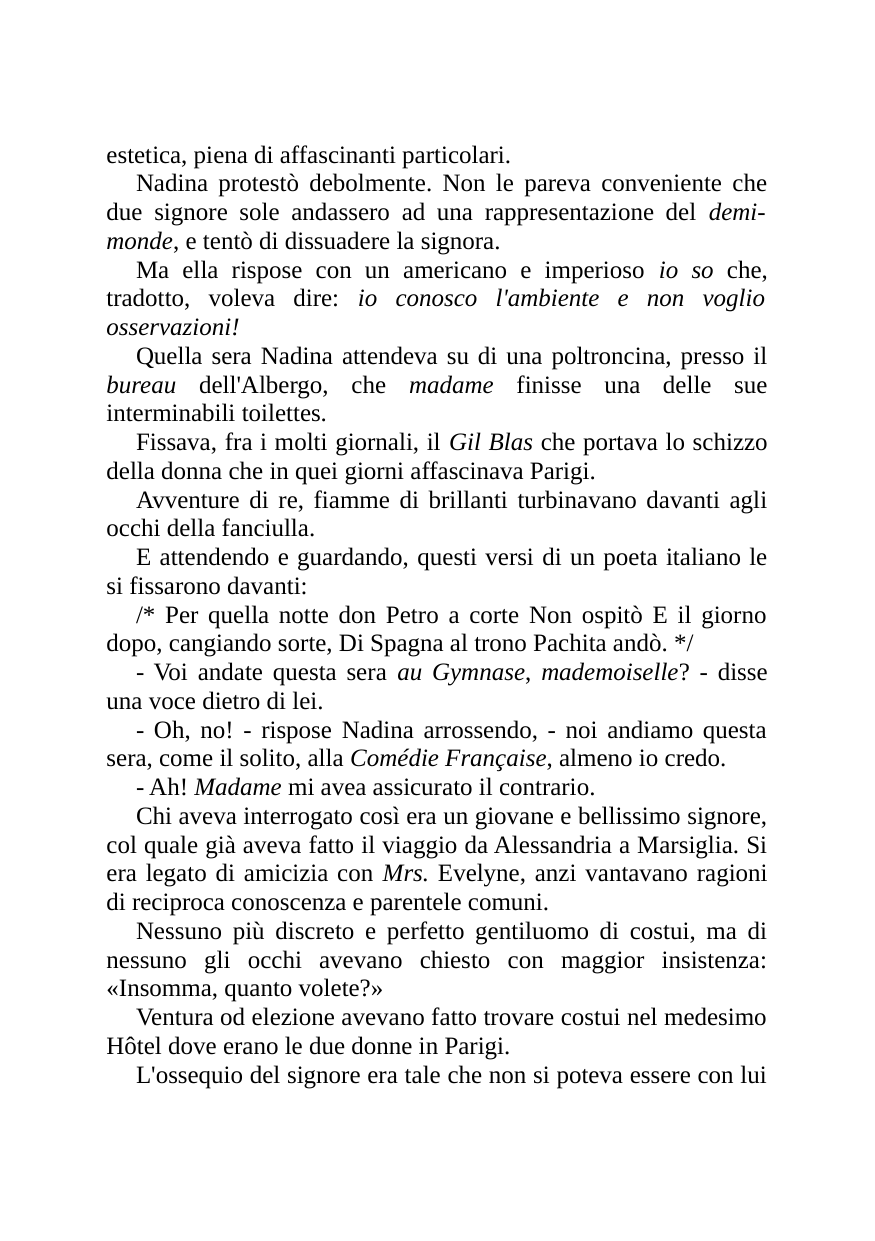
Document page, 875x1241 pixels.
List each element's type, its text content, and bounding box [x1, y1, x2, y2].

text Nessuno più discreto e perfetto gentiluomo di costui, ma di nessuno gli occhi avevano chiesto con maggior insistenza: «Insomma, quanto volete?» [106, 916, 768, 1002]
text L'ossequio del signore era tale che non si poteva essere con lui [106, 1060, 768, 1088]
text Nadina protestò debolmente. Non le pareva conveniente che due signore sole andassero ad una rappresentazione del demi-monde, e tentò di dissuadere la signora. [106, 168, 768, 255]
text - Voi andate questa sera au Gymnase, mademoiselle? - disse una voce dietro di lei. [106, 657, 768, 715]
text Quella sera Nadina attendeva su di una poltroncina, presso il bureau dell'Albergo, che madame finisse una delle sue interminabili toilettes. [106, 341, 768, 427]
text Ventura od elezione avevano fatto trovare costui nel medesimo Hôtel dove erano le due donne in Parigi. [106, 1002, 768, 1060]
text - Ah! Madame mi avea assicurato il contrario. [106, 772, 768, 801]
text Ma ella rispose con un americano e imperioso io so che, tradotto, voleva dire: io conosco l'ambiente e non voglio osservazioni! [106, 255, 768, 341]
text - Oh, no! - rispose Nadina arrossendo, - noi andiamo questa sera, come il solito, alla Comédie Française, almeno io credo. [106, 715, 768, 772]
text estetica, piena di affascinanti particolari. [106, 140, 768, 168]
text /* Per quella notte don Petro a corte Non ospitò E il giorno dopo, cangiando sorte, Di Spagna al trono Pachita andò. */ [106, 600, 768, 657]
text Fissava, fra i molti giornali, il Gil Blas che portava lo schizzo della donna che in quei giorni affascinava Parigi. [106, 427, 768, 485]
text Chi aveva interrogato così era un giovane e bellissimo signore, col quale già aveva fatto il viaggio da Alessandria a Marsiglia. Si era legato di amicizia con Mrs. Evelyne, anzi vantavano ragioni di reciproca conoscenza e parentele comuni. [106, 801, 768, 916]
text Avventure di re, fiamme di brillanti turbinavano davanti agli occhi della fanciulla. [106, 485, 768, 542]
text E attendendo e guardando, questi versi di un poeta italiano le si fissarono davanti: [106, 542, 768, 600]
